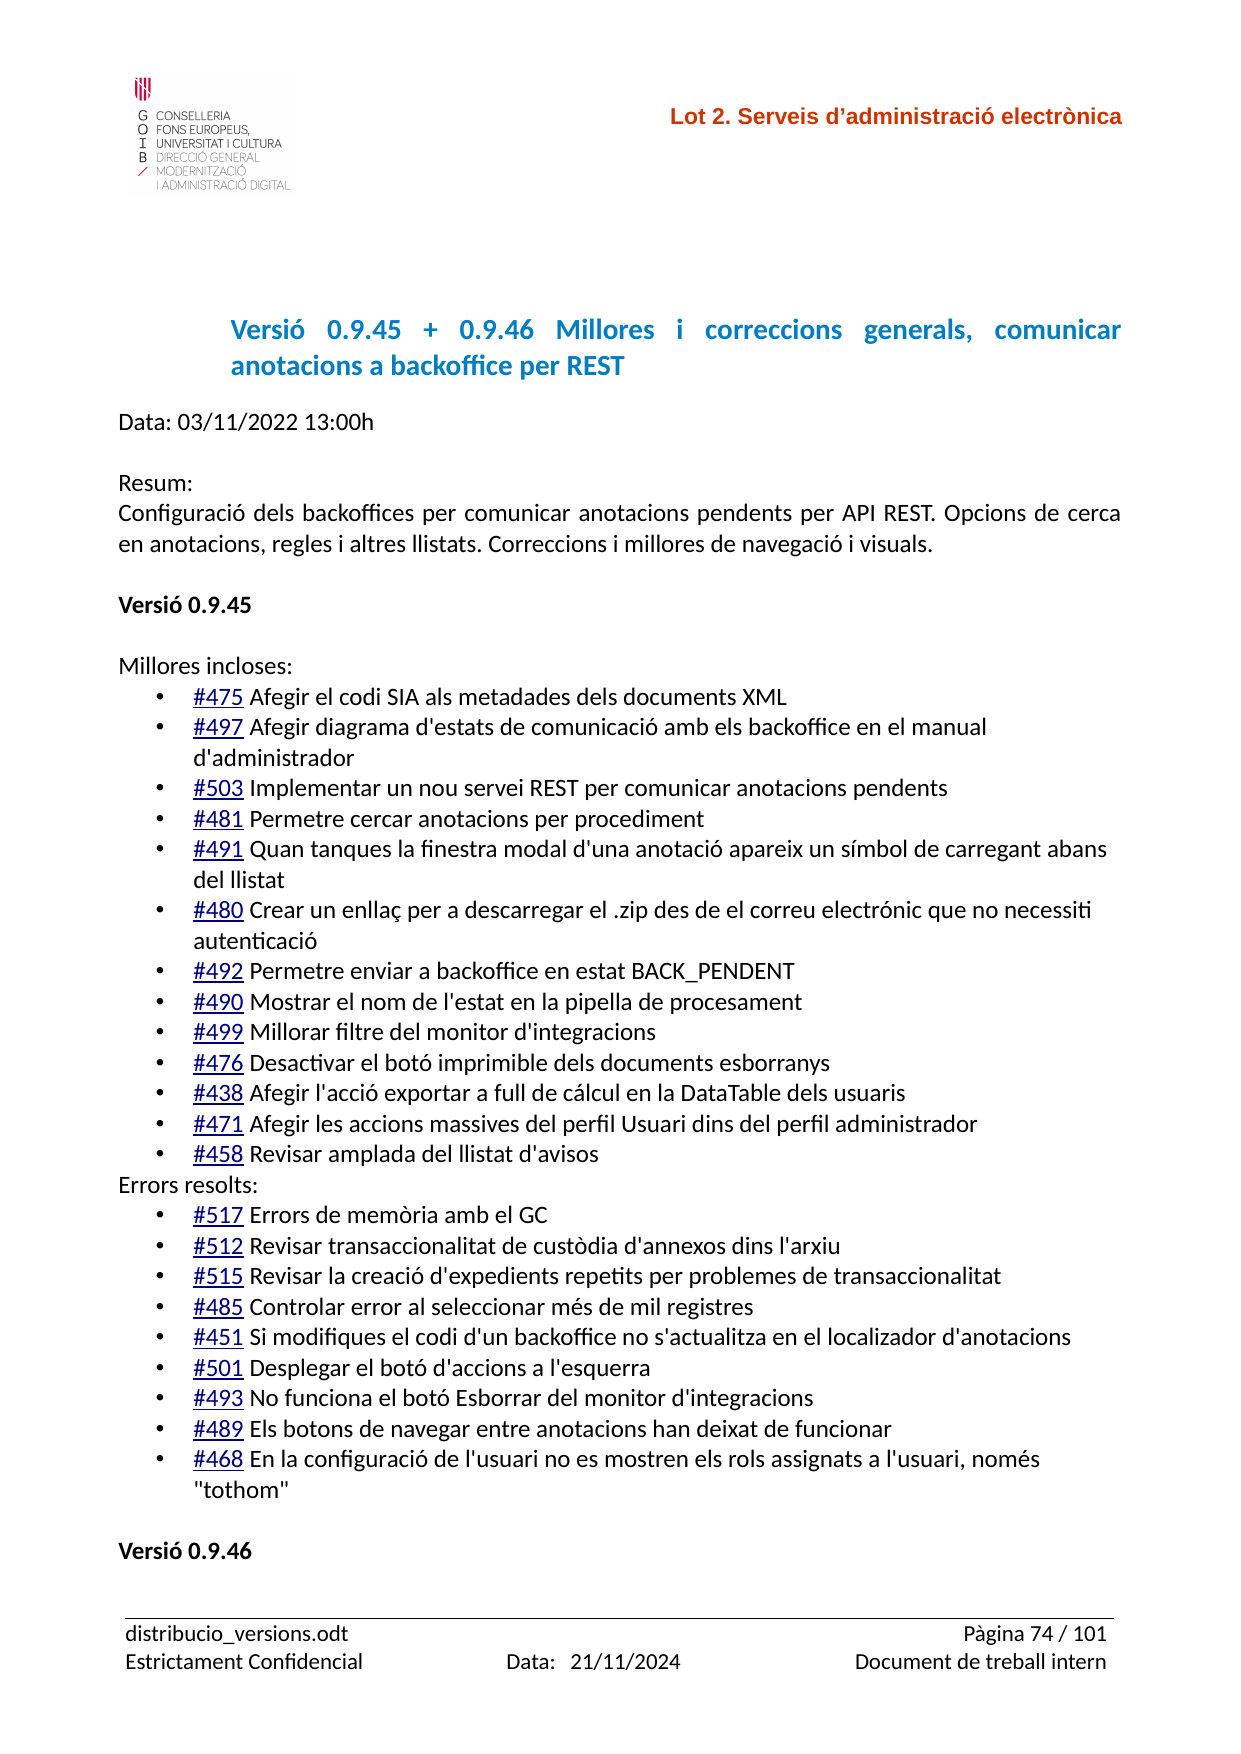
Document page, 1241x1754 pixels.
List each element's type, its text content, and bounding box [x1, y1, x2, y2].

list #481 Permetre cercar anotacions per procediment [156, 803, 1122, 833]
list #491 Quan tanques la finestra modal d'una anotació apareix un símbol de carregant abans del llistat [156, 833, 1122, 894]
list #515 Revisar la creació d'expedients repetits per problemes de transaccionalitat [156, 1261, 1122, 1291]
list #489 Els botons de navegar entre anotacions han deixat de funcionar [156, 1413, 1122, 1444]
text Configuració dels backoffices per comunicar anotacions pendents per API REST. Opcions de cerca en anotacions, regles i altres llistats. Correccions i millores de navegació i visuals. [118, 497, 1122, 558]
list #497 Afegir diagrama d'estats de comunicació amb els backoffice en el manual d'administrador [156, 711, 1122, 772]
list #485 Controlar error al seleccionar més de mil registres [156, 1291, 1122, 1322]
list #468 En la configuració de l'usuari no es mostren els rols assignats a l'usuari, només "tothom" [156, 1444, 1122, 1505]
list #493 No funciona el botó Esborrar del monitor d'integracions [156, 1383, 1122, 1413]
text Errors resolts: [118, 1169, 1122, 1199]
list #480 Crear un enllaç per a descarregar el .zip des de el correu electrónic que no necessiti autenticació [156, 894, 1122, 955]
text Resum: [118, 467, 1122, 497]
list #438 Afegir l'acció exportar a full de cálcul en la DataTable dels usuaris [156, 1077, 1122, 1108]
picture [126, 70, 299, 197]
list #476 Desactivar el botó imprimible dels documents esborranys [156, 1047, 1122, 1077]
list #499 Millorar filtre del monitor d'integracions [156, 1016, 1122, 1047]
list #501 Desplegar el botó d'accions a l'esquerra [156, 1352, 1122, 1383]
subtitle Versió 0.9.45 + 0.9.46 Millores i correccions generals, comunicar anotacions a backoffice per REST [153, 311, 1122, 382]
text Millores incloses: [118, 650, 1122, 681]
list #471 Afegir les accions massives del perfil Usuari dins del perfil administrador [156, 1108, 1122, 1138]
list #490 Mostrar el nom de l'estat en la pipella de procesament [156, 986, 1122, 1016]
list #512 Revisar transaccionalitat de custòdia d'annexos dins l'arxiu [156, 1230, 1122, 1261]
text Data: 03/11/2022 13:00h [118, 406, 1122, 436]
list #451 Si modifiques el codi d'un backoffice no s'actualitza en el localizador d'anotacions [156, 1322, 1122, 1352]
list #517 Errors de memòria amb el GC [156, 1199, 1122, 1230]
text Versió 0.9.45 [118, 589, 1122, 619]
text Versió 0.9.46 [118, 1535, 1122, 1566]
list #503 Implementar un nou servei REST per comunicar anotacions pendents [156, 772, 1122, 803]
list #475 Afegir el codi SIA als metadades dels documents XML [156, 681, 1122, 711]
list #458 Revisar amplada del llistat d'avisos [156, 1138, 1122, 1169]
list #492 Permetre enviar a backoffice en estat BACK_PENDENT [156, 955, 1122, 986]
